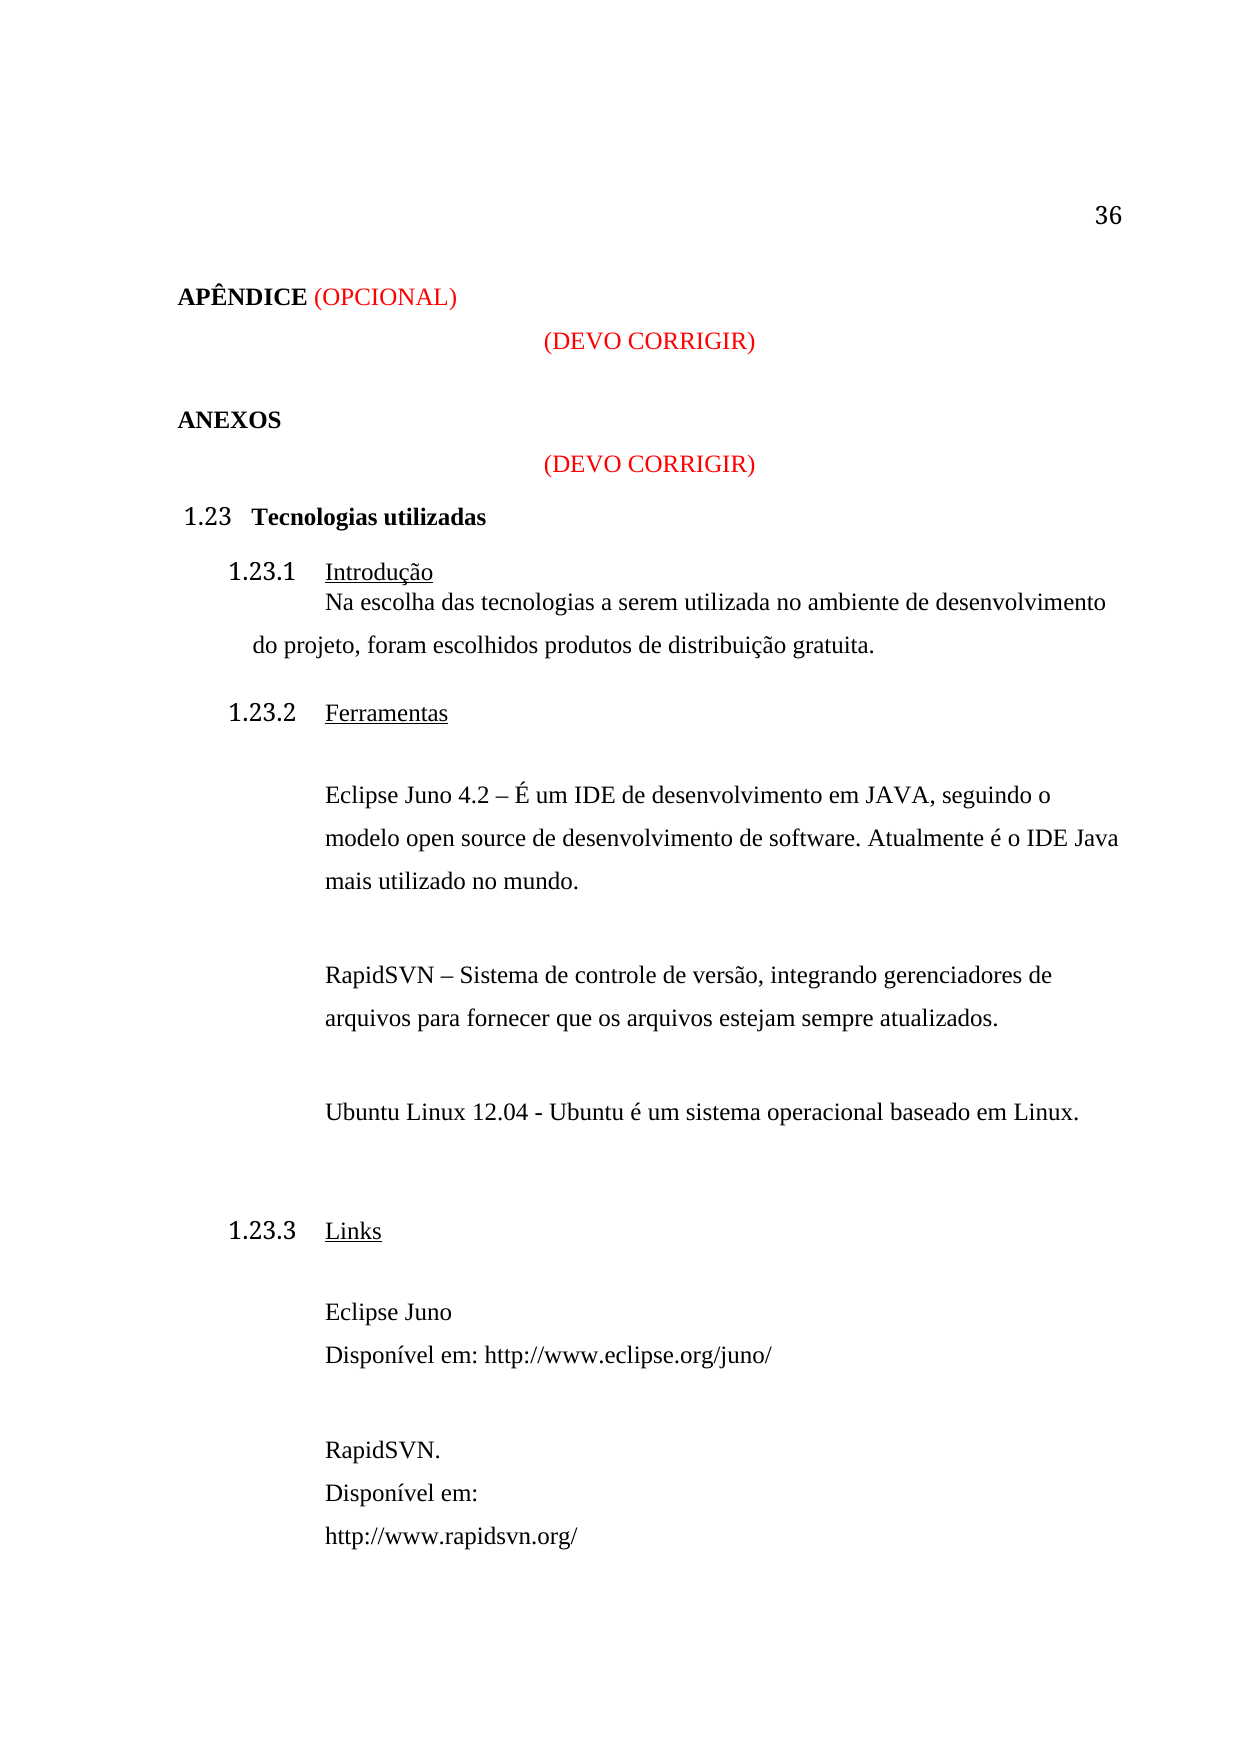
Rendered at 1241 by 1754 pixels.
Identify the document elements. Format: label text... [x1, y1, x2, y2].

subtitle Tecnologias utilizadas [177, 498, 1122, 533]
subtitle Links [222, 1212, 1122, 1246]
subtitle Introdução [222, 553, 1122, 587]
text RapidSVN. [325, 1435, 1122, 1463]
text Disponível em: [325, 1478, 1122, 1507]
text (DEVO CORRIGIR) [177, 325, 1122, 355]
list Na escolha das tecnologias a serem utilizada no ambiente de desenvolvimento do projeto, foram escolhidos produtos de distribuição gratuita. [215, 587, 1122, 659]
subtitle ANEXOS [177, 405, 1122, 434]
subtitle APÊNDICE (OPCIONAL) [177, 282, 1122, 311]
subtitle Ferramentas [222, 694, 1122, 729]
text Eclipse Juno [325, 1297, 1122, 1326]
list Ubuntu Linux 12.04 - Ubuntu é um sistema operacional baseado em Linux. [287, 1097, 1122, 1126]
list Eclipse Juno 4.2 – É um IDE de desenvolvimento em JAVA, seguindo o modelo open source de desenvolvimento de software. Atualmente é o IDE Java mais utilizado no mundo. [287, 780, 1122, 895]
text Disponível em: http://www.eclipse.org/juno/ [325, 1341, 1122, 1369]
list RapidSVN – Sistema de controle de versão, integrando gerenciadores de arquivos para fornecer que os arquivos estejam sempre atualizados. [287, 960, 1122, 1032]
text (DEVO CORRIGIR) [177, 448, 1122, 478]
text http://www.rapidsvn.org/ [325, 1521, 1122, 1550]
